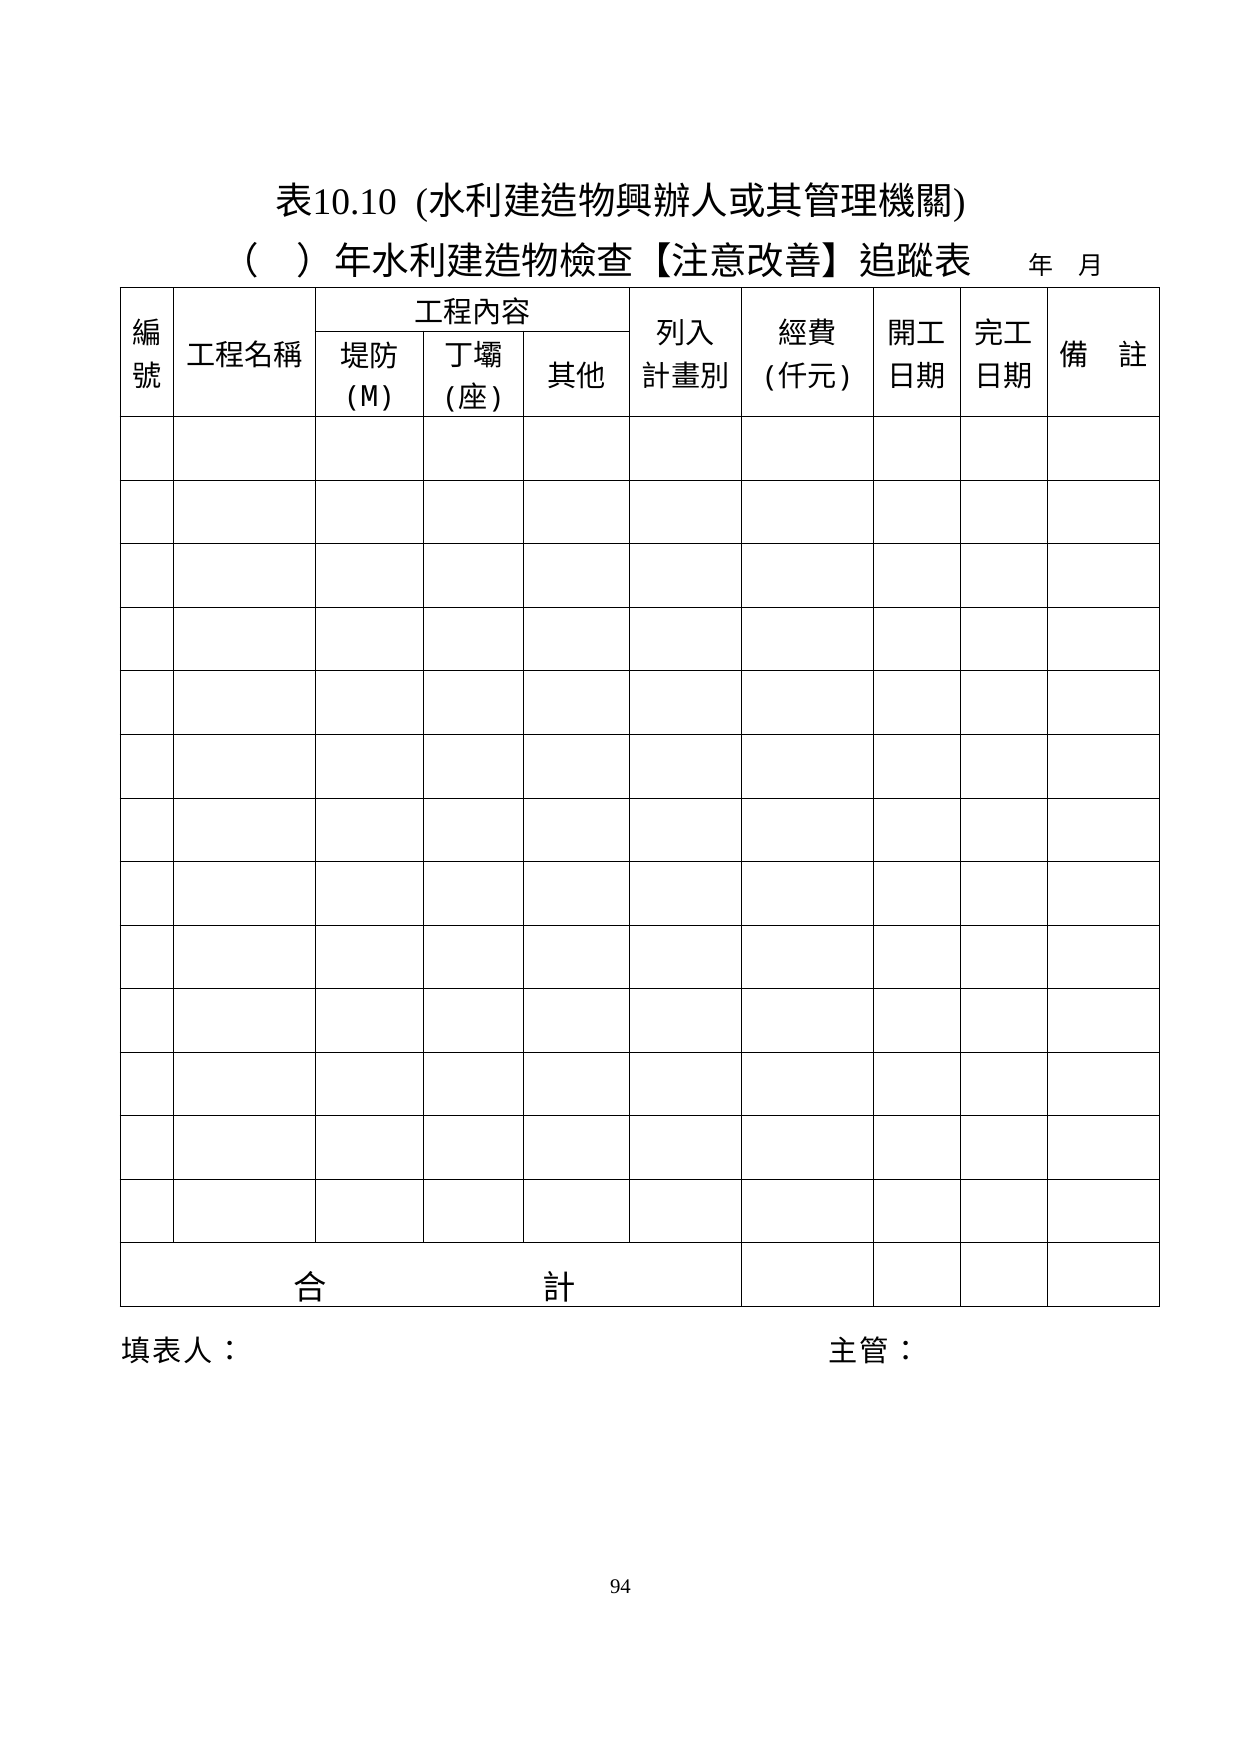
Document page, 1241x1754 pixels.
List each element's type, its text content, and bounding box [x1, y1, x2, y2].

table_cell [630, 417, 741, 480]
table_cell [1048, 1180, 1159, 1242]
table_cell [524, 544, 629, 607]
table_cell [174, 481, 315, 543]
table_cell [316, 735, 423, 797]
table_cell [424, 417, 523, 480]
table_header 開工 日期 [874, 288, 960, 416]
table_cell [316, 862, 423, 924]
table_cell [424, 1116, 523, 1179]
table_cell [630, 1053, 741, 1115]
table_cell [121, 735, 173, 797]
table_header 列入 計畫別 [630, 288, 741, 416]
table_cell [630, 862, 741, 924]
table_cell [630, 989, 741, 1052]
table_cell [121, 989, 173, 1052]
table_cell [1048, 481, 1159, 543]
table_cell [524, 671, 629, 734]
table_cell [424, 799, 523, 861]
table_cell [961, 608, 1047, 670]
text 填表人： 主管： [120, 1307, 1120, 1369]
table_cell [630, 608, 741, 670]
table_cell [961, 989, 1047, 1052]
table_cell [121, 1116, 173, 1179]
table_cell [874, 1180, 960, 1242]
table_cell [424, 926, 523, 988]
table_cell [874, 735, 960, 797]
table_header 工程內容 [316, 288, 629, 331]
table_cell [742, 671, 873, 734]
table_cell [1048, 417, 1159, 480]
table_cell [742, 544, 873, 607]
table_cell [961, 735, 1047, 797]
table_cell [174, 608, 315, 670]
table_cell [630, 1116, 741, 1179]
table_cell [524, 862, 629, 924]
table_cell [961, 862, 1047, 924]
table_header 工程名稱 [174, 288, 315, 416]
table_cell [174, 544, 315, 607]
table_cell [1048, 608, 1159, 670]
table_cell [121, 671, 173, 734]
table_cell [524, 1180, 629, 1242]
table_cell [424, 1180, 523, 1242]
table_cell [961, 1243, 1047, 1306]
table_cell [630, 735, 741, 797]
table_cell [1048, 1053, 1159, 1115]
table_cell [961, 544, 1047, 607]
table_cell [316, 926, 423, 988]
table_cell [524, 608, 629, 670]
table_cell [961, 926, 1047, 988]
table_cell [424, 544, 523, 607]
table_cell [1048, 862, 1159, 924]
table_cell [121, 481, 173, 543]
table_cell [874, 481, 960, 543]
table_cell [424, 862, 523, 924]
table_cell [1048, 1243, 1159, 1306]
table_cell [630, 671, 741, 734]
table_cell [316, 989, 423, 1052]
subtitle （ ）年水利建造物檢查【注意改善】追蹤表 年 月 [120, 225, 1120, 287]
table_cell [742, 1116, 873, 1179]
table_cell [1048, 1116, 1159, 1179]
table_cell [874, 1243, 960, 1306]
table_cell [1048, 926, 1159, 988]
table_header 備 註 [1048, 288, 1159, 416]
table_cell [524, 417, 629, 480]
table_cell [742, 1180, 873, 1242]
table_header 經費 (仟元) [742, 288, 873, 416]
table_cell [874, 417, 960, 480]
table_cell [961, 799, 1047, 861]
table_cell [1048, 799, 1159, 861]
table_cell [316, 417, 423, 480]
table_cell [174, 417, 315, 480]
table_cell [524, 735, 629, 797]
table_cell [121, 544, 173, 607]
table_cell [524, 1053, 629, 1115]
table_cell [174, 1116, 315, 1179]
table_cell [742, 608, 873, 670]
table_cell [742, 799, 873, 861]
table_header 編 號 [121, 288, 173, 416]
table_cell [316, 481, 423, 543]
table_cell [961, 481, 1047, 543]
table_cell [524, 1116, 629, 1179]
table_cell [316, 1116, 423, 1179]
table_cell [1048, 989, 1159, 1052]
table_cell [961, 1053, 1047, 1115]
table_cell [742, 481, 873, 543]
table_cell [174, 989, 315, 1052]
table_cell [742, 989, 873, 1052]
table_cell [961, 1180, 1047, 1242]
table_cell [316, 1180, 423, 1242]
table_cell [742, 1053, 873, 1115]
table_cell [630, 481, 741, 543]
table_cell [424, 671, 523, 734]
table_cell [174, 862, 315, 924]
table_cell [121, 926, 173, 988]
table_cell [742, 1243, 873, 1306]
table_cell [961, 417, 1047, 480]
table_cell [174, 671, 315, 734]
table_cell 其他 [524, 332, 629, 416]
table_cell [874, 544, 960, 607]
table_header 完工 日期 [961, 288, 1047, 416]
table_cell [424, 735, 523, 797]
table_cell [316, 799, 423, 861]
table_cell [316, 608, 423, 670]
table_cell [121, 862, 173, 924]
table_cell [1048, 544, 1159, 607]
table_cell [424, 1053, 523, 1115]
table_cell [121, 1180, 173, 1242]
table_cell [630, 926, 741, 988]
table_cell [742, 926, 873, 988]
table_cell [316, 671, 423, 734]
table_cell [874, 671, 960, 734]
table_cell [524, 799, 629, 861]
table_cell [424, 989, 523, 1052]
table_cell [742, 862, 873, 924]
table_cell [524, 481, 629, 543]
table_cell [874, 1116, 960, 1179]
table_cell [524, 989, 629, 1052]
table_cell 丁壩 (座) [424, 332, 523, 416]
table_cell [121, 1053, 173, 1115]
table_cell [742, 735, 873, 797]
table_cell [874, 926, 960, 988]
subtitle 表10.10 (水利建造物興辦人或其管理機關) [120, 175, 1120, 225]
table_cell [174, 799, 315, 861]
table_cell [424, 608, 523, 670]
table_cell [1048, 735, 1159, 797]
table_cell [874, 608, 960, 670]
table_cell [316, 544, 423, 607]
table_cell [121, 417, 173, 480]
table_cell [742, 417, 873, 480]
table_cell [174, 735, 315, 797]
table_cell [174, 1180, 315, 1242]
table_cell [630, 544, 741, 607]
table_cell [121, 799, 173, 861]
table_cell [874, 862, 960, 924]
table_cell [174, 926, 315, 988]
table_cell 堤防 (M) [316, 332, 423, 416]
table_cell [630, 1180, 741, 1242]
table_cell [316, 1053, 423, 1115]
table_cell [874, 989, 960, 1052]
table_cell [524, 926, 629, 988]
table_cell 合 計 [121, 1243, 741, 1306]
table_cell [1048, 671, 1159, 734]
table_cell [961, 671, 1047, 734]
table_cell [121, 608, 173, 670]
table_cell [630, 799, 741, 861]
table_cell [424, 481, 523, 543]
table_cell [174, 1053, 315, 1115]
table_cell [874, 1053, 960, 1115]
table_cell [961, 1116, 1047, 1179]
table_cell [874, 799, 960, 861]
